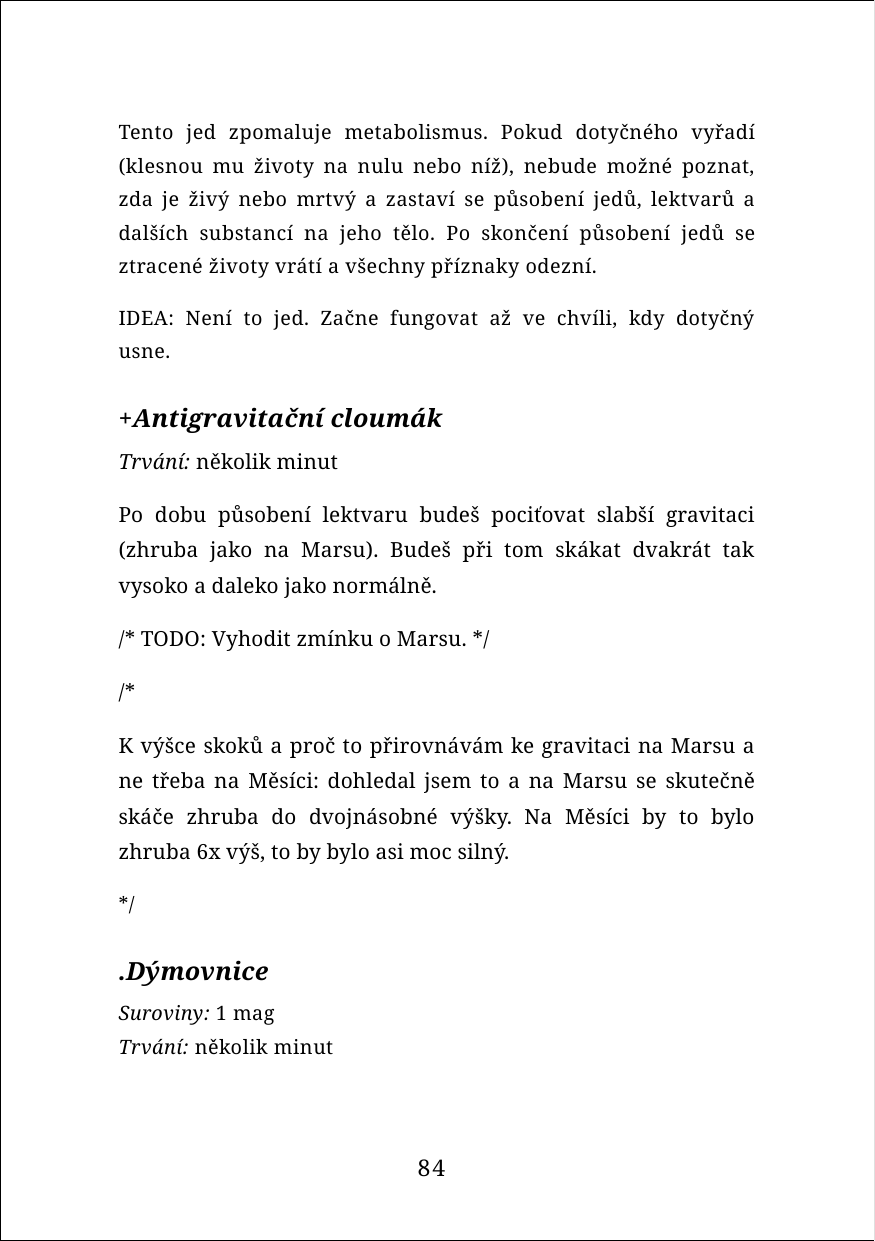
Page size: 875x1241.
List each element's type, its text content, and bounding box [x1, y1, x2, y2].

text Po dobu působení lektvaru budeš pociťovat slabší gravitaci (zhruba jako na Marsu). Budeš při tom skákat dvakrát tak vysoko a daleko jako normálně. [118, 500, 756, 599]
subtitle .Dýmovnice [118, 954, 756, 988]
text /* TODO: Vyhodit zmínku o Marsu. */ [118, 624, 756, 653]
text Tento jed zpomaluje metabolismus. Pokud dotyčného vyřadí (klesnou mu životy na nulu nebo níž), nebude možné poznat, zda je živý nebo mrtvý a zastaví se působení jedů, lektvarů a dalších substancí na jeho tělo. Po skončení působení jedů se ztracené životy vrátí a všechny příznaky odezní. [118, 118, 756, 280]
text K výšce skoků a proč to přirovnávám ke gravitaci na Marsu a ne třeba na Měsíci: dohledal jsem to a na Marsu se skutečně skáče zhruba do dvojnásobné výšky. Na Měsíci by to bylo zhruba 6x výš, to by bylo asi moc silný. [118, 731, 756, 866]
text Suroviny: 1 mag Trvání: několik minut [118, 999, 756, 1060]
text /* [118, 677, 756, 706]
subtitle +Antigravitační cloumák [118, 401, 756, 435]
text Trvání: několik minut [118, 447, 756, 475]
text */ [118, 891, 756, 917]
text IDEA: Není to jed. Začne fungovat až ve chvíli, kdy dotyčný usne. [118, 304, 756, 365]
